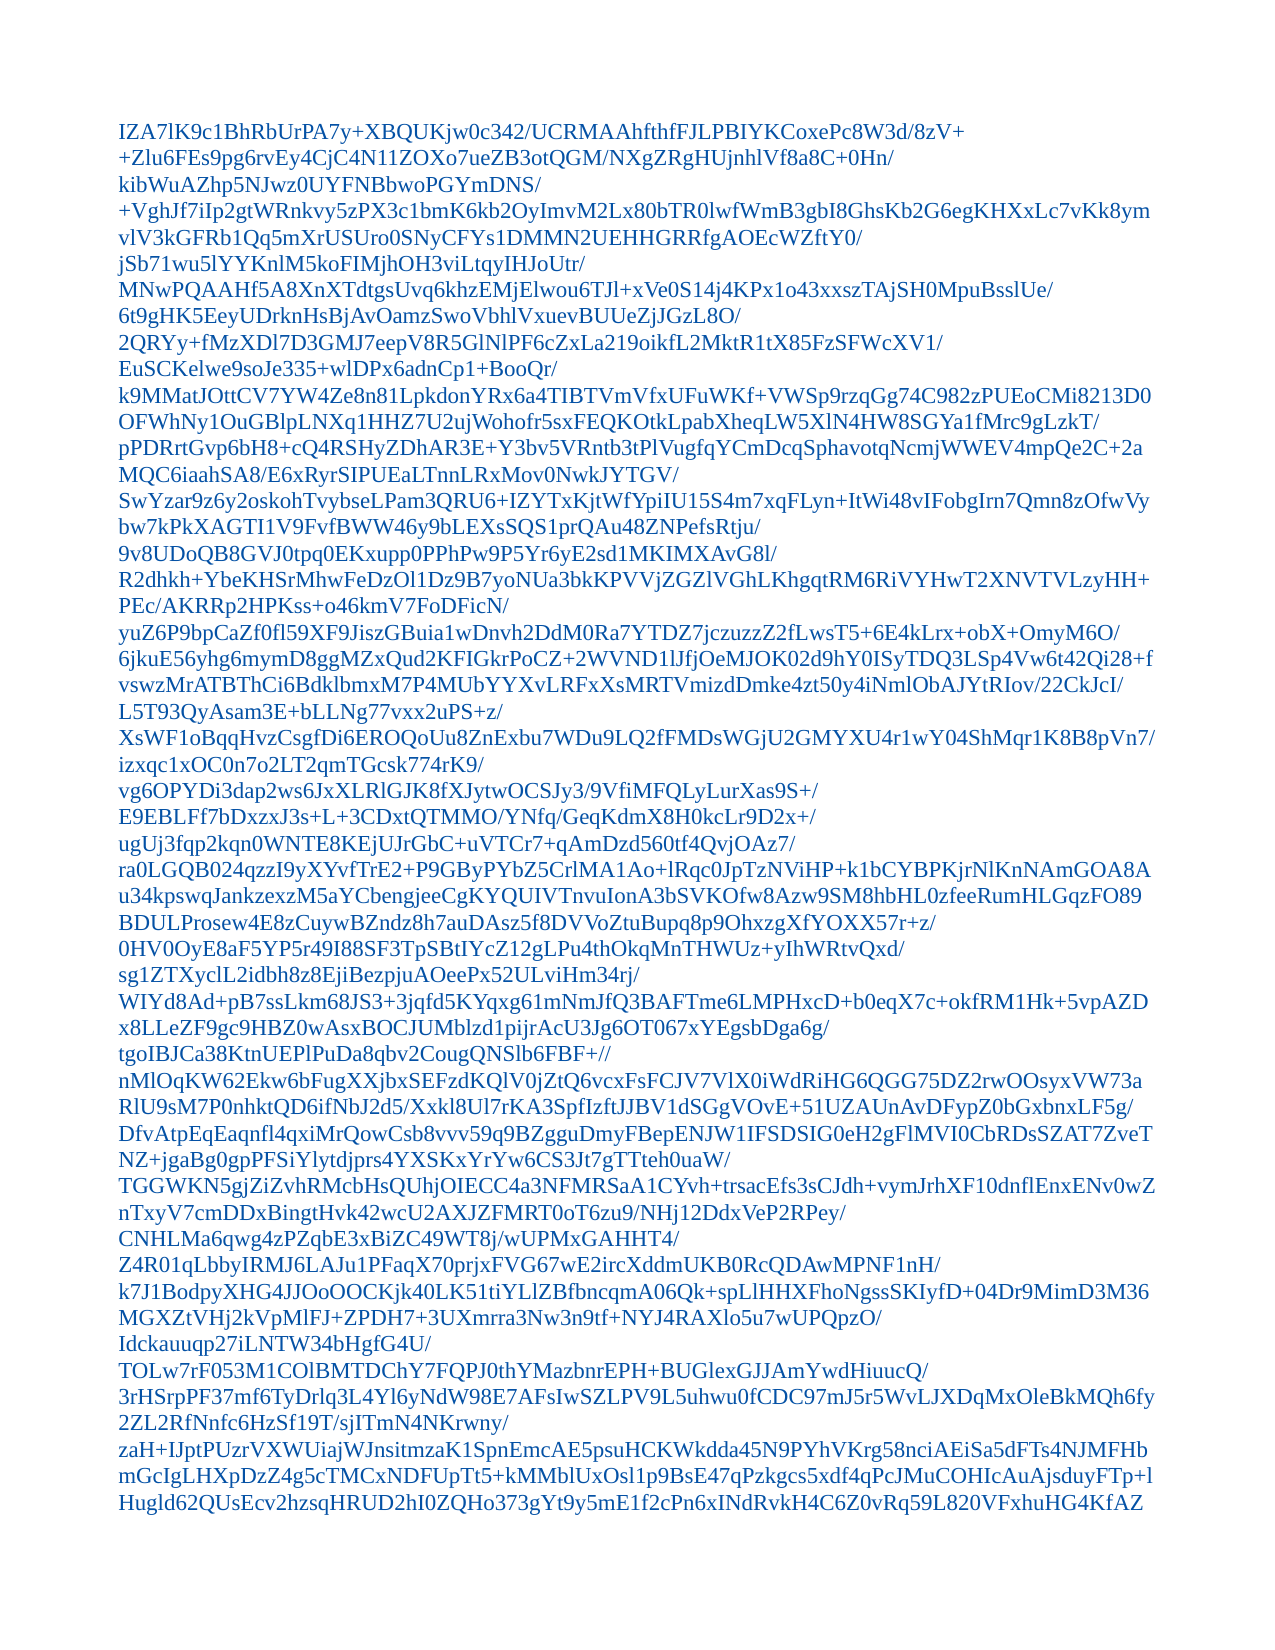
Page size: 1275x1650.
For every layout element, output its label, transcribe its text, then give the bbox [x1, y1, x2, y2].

text IZA7lK9c1BhRbUrPA7y+XBQUKjw0c342/UCRMAAhfthfFJLPBIYKCoxePc8W3d/8zV++Zlu6FEs9pg6rvEy4CjC4N11ZOXo7ueZB3otQGM/NXgZRgHUjnhlVf8a8C+0Hn/kibWuAZhp5NJwz0UYFNBbwoPGYmDNS/+VghJf7iIp2gtWRnkvy5zPX3c1bmK6kb2OyImvM2Lx80bTR0lwfWmB3gbI8GhsKb2G6egKHXxLc7vKk8ymvlV3kGFRb1Qq5mXrUSUro0SNyCFYs1DMMN2UEHHGRRfgAOEcWZftY0/jSb71wu5lYYKnlM5koFIMjhOH3viLtqyIHJoUtr/MNwPQAAHf5A8XnXTdtgsUvq6khzEMjElwou6TJl+xVe0S14j4KPx1o43xxszTAjSH0MpuBsslUe/6t9gHK5EeyUDrknHsBjAvOamzSwoVbhlVxuevBUUeZjJGzL8O/2QRYy+fMzXDl7D3GMJ7eepV8R5GlNlPF6cZxLa219oikfL2MktR1tX85FzSFWcXV1/EuSCKelwe9soJe335+wlDPx6adnCp1+BooQr/k9MMatJOttCV7YW4Ze8n81LpkdonYRx6a4TIBTVmVfxUFuWKf+VWSp9rzqGg74C982zPUEoCMi8213D0OFWhNy1OuGBlpLNXq1HHZ7U2ujWohofr5sxFEQKOtkLpabXheqLW5XlN4HW8SGYa1fMrc9gLzkT/pPDRrtGvp6bH8+cQ4RSHyZDhAR3E+Y3bv5VRntb3tPlVugfqYCmDcqSphavotqNcmjWWEV4mpQe2C+2aMQC6iaahSA8/E6xRyrSIPUEaLTnnLRxMov0NwkJYTGV/SwYzar9z6y2oskohTvybseLPam3QRU6+IZYTxKjtWfYpiIU15S4m7xqFLyn+ItWi48vIFobgIrn7Qmn8zOfwVybw7kPkXAGTI1V9FvfBWW46y9bLEXsSQS1prQAu48ZNPefsRtju/9v8UDoQB8GVJ0tpq0EKxupp0PPhPw9P5Yr6yE2sd1MKIMXAvG8l/R2dhkh+YbeKHSrMhwFeDzOl1Dz9B7yoNUa3bkKPVVjZGZlVGhLKhgqtRM6RiVYHwT2XNVTVLzyHH+PEc/AKRRp2HPKss+o46kmV7FoDFicN/yuZ6P9bpCaZf0fl59XF9JiszGBuia1wDnvh2DdM0Ra7YTDZ7jczuzzZ2fLwsT5+6E4kLrx+obX+OmyM6O/6jkuE56yhg6mymD8ggMZxQud2KFIGkrPoCZ+2WVND1lJfjOeMJOK02d9hY0ISyTDQ3LSp4Vw6t42Qi28+fvswzMrATBThCi6BdklbmxM7P4MUbYYXvLRFxXsMRTVmizdDmke4zt50y4iNmlObAJYtRIov/22CkJcI/L5T93QyAsam3E+bLLNg77vxx2uPS+z/XsWF1oBqqHvzCsgfDi6EROQoUu8ZnExbu7WDu9LQ2fFMDsWGjU2GMYXU4r1wY04ShMqr1K8B8pVn7/izxqc1xOC0n7o2LT2qmTGcsk774rK9/vg6OPYDi3dap2ws6JxXLRlGJK8fXJytwOCSJy3/9VfiMFQLyLurXas9S+/E9EBLFf7bDxzxJ3s+L+3CDxtQTMMO/YNfq/GeqKdmX8H0kcLr9D2x+/ugUj3fqp2kqn0WNTE8KEjUJrGbC+uVTCr7+qAmDzd560tf4QvjOAz7/ra0LGQB024qzzI9yXYvfTrE2+P9GByPYbZ5CrlMA1Ao+lRqc0JpTzNViHP+k1bCYBPKjrNlKnNAmGOA8Au34kpswqJankzexzM5aYCbengjeeCgKYQUIVTnvuIonA3bSVKOfw8Azw9SM8hbHL0zfeeRumHLGqzFO89BDULProsew4E8zCuywBZndz8h7auDAsz5f8DVVoZtuBupq8p9OhxzgXfYOXX57r+z/0HV0OyE8aF5YP5r49I88SF3TpSBtIYcZ12gLPu4thOkqMnTHWUz+yIhWRtvQxd/sg1ZTXyclL2idbh8z8EjiBezpjuAOeePx52ULviHm34rj/WIYd8Ad+pB7ssLkm68JS3+3jqfd5KYqxg61mNmJfQ3BAFTme6LMPHxcD+b0eqX7c+okfRM1Hk+5vpAZDx8LLeZF9gc9HBZ0wAsxBOCJUMblzd1pijrAcU3Jg6OT067xYEgsbDga6g/tgoIBJCa38KtnUEPlPuDa8qbv2CougQNSlb6FBF+//nMlOqKW62Ekw6bFugXXjbxSEFzdKQlV0jZtQ6vcxFsFCJV7VlX0iWdRiHG6QGG75DZ2rwOOsyxVW73aRlU9sM7P0nhktQD6ifNbJ2d5/Xxkl8Ul7rKA3SpfIzftJJBV1dSGgVOvE+51UZAUnAvDFypZ0bGxbnxLF5g/DfvAtpEqEaqnfl4qxiMrQowCsb8vvv59q9BZgguDmyFBepENJW1IFSDSIG0eH2gFlMVI0CbRDsSZAT7ZveTNZ+jgaBg0gpPFSiYlytdjprs4YXSKxYrYw6CS3Jt7gTTteh0uaW/TGGWKN5gjZiZvhRMcbHsQUhjOIECC4a3NFMRSaA1CYvh+trsacEfs3sCJdh+vymJrhXF10dnflEnxENv0wZnTxyV7cmDDxBingtHvk42wcU2AXJZFMRT0oT6zu9/NHj12DdxVeP2RPey/CNHLMa6qwg4zPZqbE3xBiZC49WT8j/wUPMxGAHHT4/Z4R01qLbbyIRMJ6LAJu1PFaqX70prjxFVG67wE2ircXddmUKB0RcQDAwMPNF1nH/k7J1BodpyXHG4JJOoOOCKjk40LK51tiYLlZBfbncqmA06Qk+spLlHHXFhoNgssSKIyfD+04Dr9MimD3M36MGXZtVHj2kVpMlFJ+ZPDH7+3UXmrra3Nw3n9tf+NYJ4RAXlo5u7wUPQpzO/Idckauuqp27iLNTW34bHgfG4U/TOLw7rF053M1COlBMTDChY7FQPJ0thYMazbnrEPH+BUGlexGJJAmYwdHiuucQ/3rHSrpPF37mf6TyDrlq3L4Yl6yNdW98E7AFsIwSZLPV9L5uhwu0fCDC97mJ5r5WvLJXDqMxOleBkMQh6fy2ZL2RfNnfc6HzSf19T/sjITmN4NKrwny/zaH+IJptPUzrVXWUiajWJnsitmzaK1SpnEmcAE5psuHCKWkdda45N9PYhVKrg58nciAEiSa5dFTs4NJMFHbmGcIgLHXpDzZ4g5cTMCxNDFUpTt5+kMMblUxOsl1p9BsE47qPzkgcs5xdf4qPcJMuCOHIcAuAjsduyFTp+lHugld62QUsEcv2hzsqHRUD2hI0ZQHo373gYt9y5mE1f2cPn6xINdRvkH4C6Z0vRq59L820VFxhuHG4KfAZ [118, 118, 1157, 1515]
